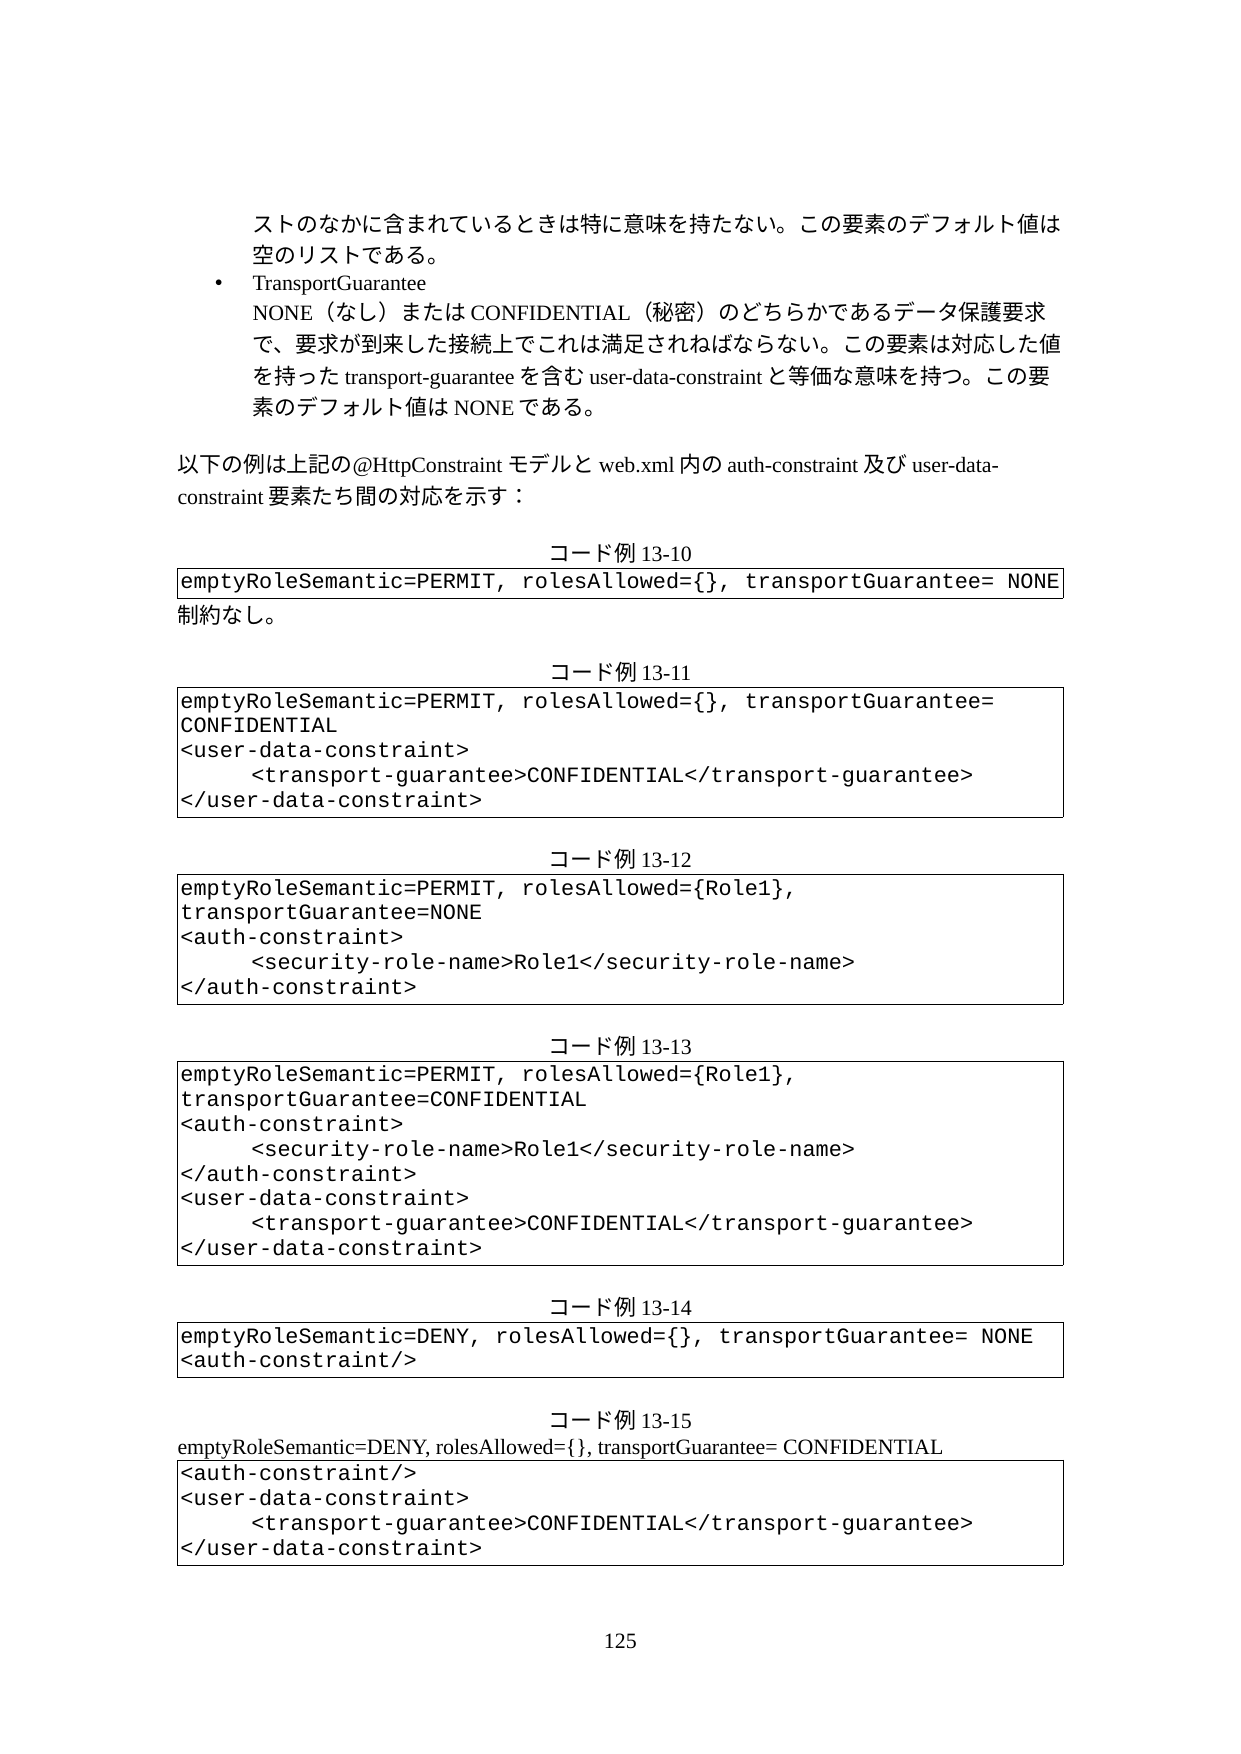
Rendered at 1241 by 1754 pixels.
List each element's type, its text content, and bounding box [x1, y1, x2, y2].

text コード例13-15 [177, 1403, 1063, 1434]
text <auth-constraint> [178, 1110, 1063, 1135]
text 以下の例は上記の@HttpConstraintモデルとweb.xml内のauth-constraint 及びuser-data- constraint要素たち間の対応を示す： [177, 447, 1063, 511]
text <transport-guarantee>CONFIDENTIAL</transport-guarantee> [178, 1209, 1063, 1234]
text emptyRoleSemantic=PERMIT, rolesAllowed={}, transportGuarantee= CONFIDENTIAL [178, 688, 1063, 736]
text <auth-constraint/> [178, 1347, 1063, 1377]
list ストのなかに含まれているときは特に意味を持たない。この要素のデフォルト値は空のリストである。 [215, 207, 1063, 270]
list TransportGuarantee [215, 270, 1063, 295]
text <transport-guarantee>CONFIDENTIAL</transport-guarantee> [178, 761, 1063, 786]
text emptyRoleSemantic=DENY, rolesAllowed={}, transportGuarantee= CONFIDENTIAL [177, 1434, 1063, 1459]
text </auth-constraint> [178, 1160, 1063, 1184]
text emptyRoleSemantic=PERMIT, rolesAllowed={}, transportGuarantee= NONE [178, 569, 1063, 598]
text コード例13-10 [177, 536, 1063, 567]
text </auth-constraint> [178, 973, 1063, 1004]
text 制約なし。 [177, 599, 1063, 630]
text コード例13-13 [177, 1029, 1063, 1061]
text <auth-constraint/> [178, 1461, 1063, 1484]
text <user-data-constraint> [178, 736, 1063, 761]
text <user-data-constraint> [178, 1184, 1063, 1209]
text <transport-guarantee>CONFIDENTIAL</transport-guarantee> [178, 1509, 1063, 1534]
text emptyRoleSemantic=PERMIT, rolesAllowed={Role1}, transportGuarantee=NONE [178, 875, 1063, 923]
text </user-data-constraint> [178, 1534, 1063, 1565]
text <security-role-name>Role1</security-role-name> [178, 1135, 1063, 1160]
text </user-data-constraint> [178, 1234, 1063, 1265]
list NONE（なし）またはCONFIDENTIAL（秘密）のどちらかであるデータ保護要求で、要求が到来した接続上でこれは満足されねばならない。この要素は対応した値を持った transport-guaranteeを含むuser-data-constraintと等価な意味を持つ。この要素のデフォルト値はNONEである。 [215, 295, 1063, 422]
text <auth-constraint> [178, 923, 1063, 948]
text <security-role-name>Role1</security-role-name> [178, 948, 1063, 973]
text emptyRoleSemantic=DENY, rolesAllowed={}, transportGuarantee= NONE [178, 1323, 1063, 1347]
text コード例13-11 [177, 655, 1063, 687]
text emptyRoleSemantic=PERMIT, rolesAllowed={Role1}, transportGuarantee=CONFIDENTIAL [178, 1062, 1063, 1110]
text コード例13-12 [177, 842, 1063, 874]
text <user-data-constraint> [178, 1484, 1063, 1509]
text コード例13-14 [177, 1290, 1063, 1322]
text </user-data-constraint> [178, 786, 1063, 817]
